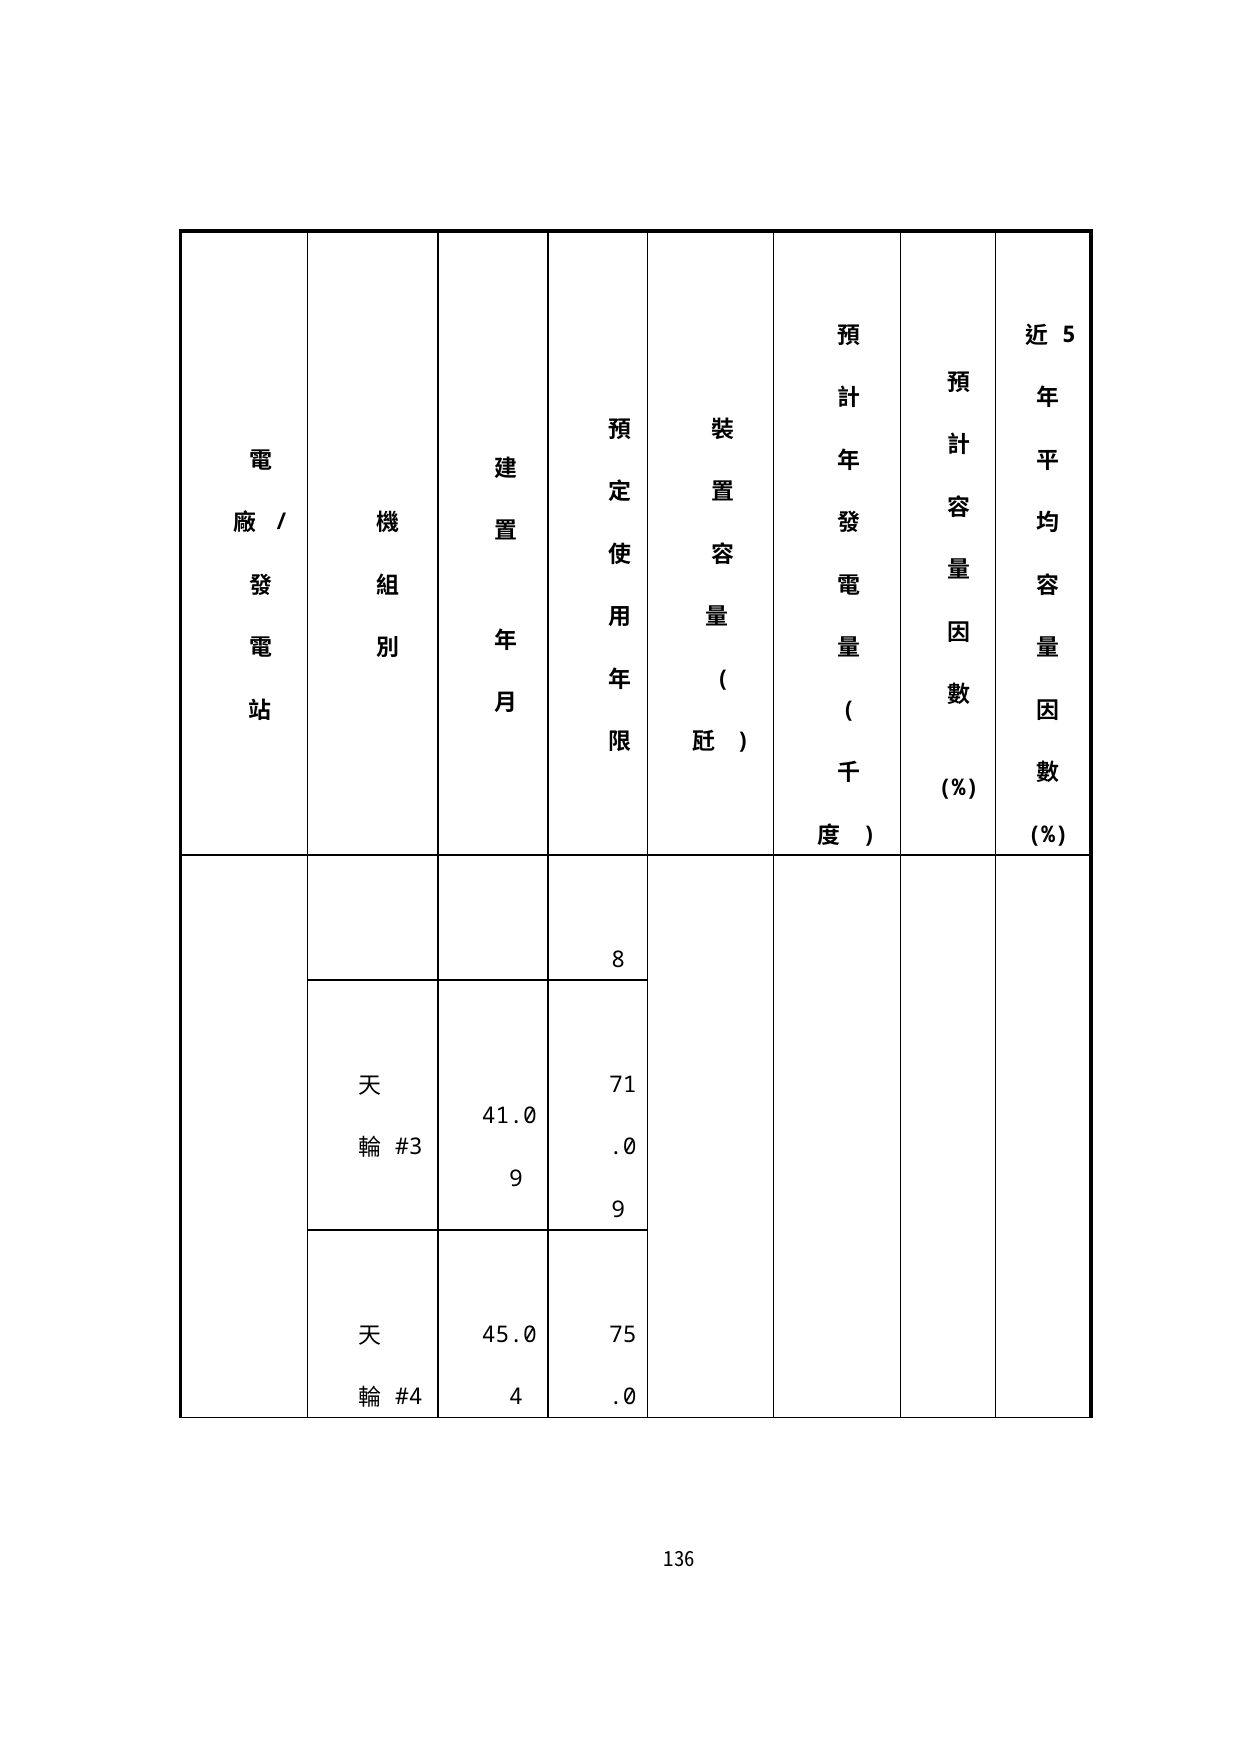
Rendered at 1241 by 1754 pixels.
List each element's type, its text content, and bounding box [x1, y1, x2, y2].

table_cell 41.09 [439, 981, 547, 1229]
table_header 預計容量因數 (%) [901, 233, 995, 854]
table_cell [901, 856, 995, 1417]
table_cell [996, 856, 1089, 1417]
table_cell [774, 856, 900, 1417]
table_header 預計年發電量 (千度) [774, 233, 900, 854]
table_cell [648, 856, 773, 1417]
table_cell 8 [549, 856, 647, 979]
table_header 近5年平均容量因數 (%) [996, 233, 1089, 854]
table_cell 75.0 [549, 1231, 647, 1417]
table_header 建置 年月 [439, 233, 547, 854]
table_header 裝置容量(瓩) [648, 233, 773, 854]
table_cell 71.09 [549, 981, 647, 1229]
table_cell [308, 856, 437, 979]
table_cell [439, 856, 547, 979]
table_header 預定使用年限 [549, 233, 647, 854]
table_cell 45.04 [439, 1231, 547, 1417]
table_header 電廠/發電站 [182, 233, 307, 854]
table_header 機組別 [308, 233, 437, 854]
table_cell 天輪#3 [308, 981, 437, 1229]
table_cell 天輪#4 [308, 1231, 437, 1417]
table_cell [182, 856, 307, 1417]
